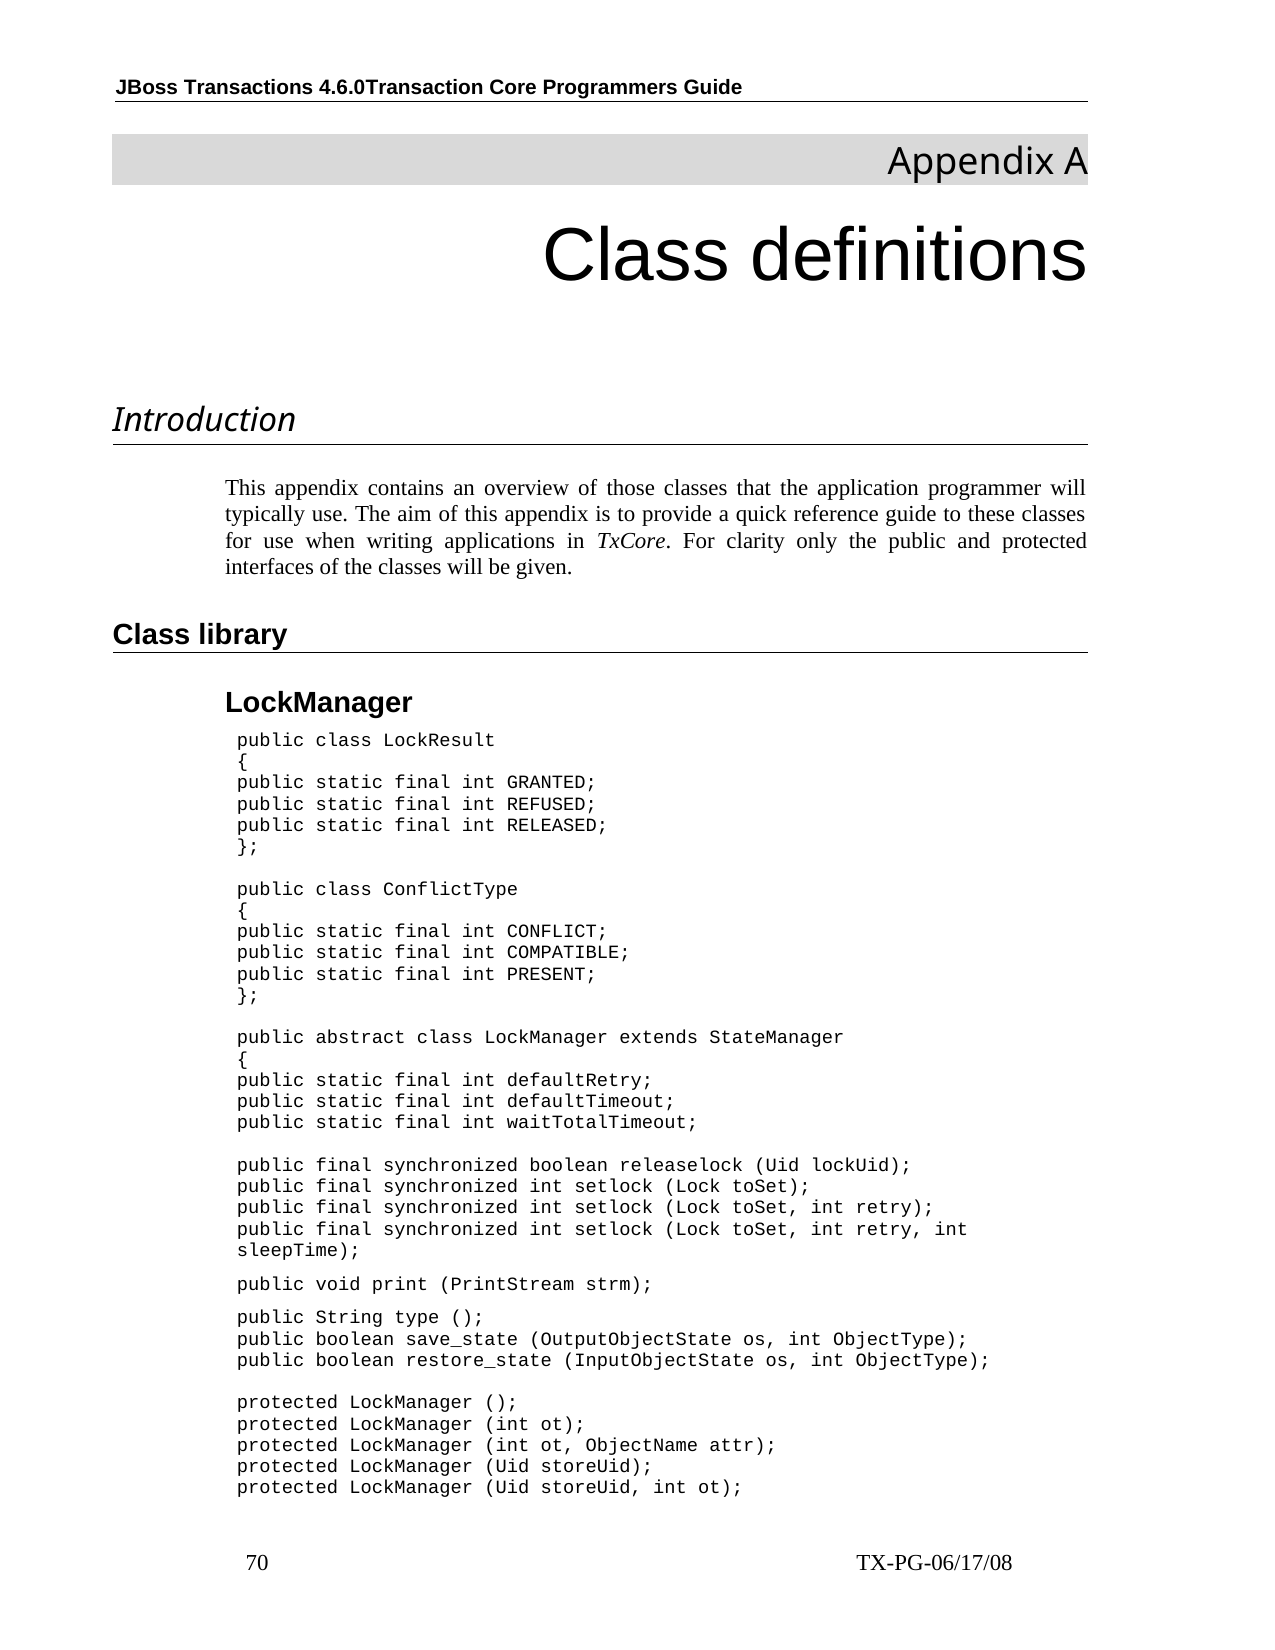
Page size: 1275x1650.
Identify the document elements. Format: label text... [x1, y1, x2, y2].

text public class LockResult { public static final int GRANTED; public static final int REFUSED; public static final int RELEASED; }; public class ConflictType { public static final int CONFLICT; public static final int COMPATIBLE; public static final int PRESENT; }; public abstract class LockManager extends StateManager { public static final int defaultRetry; public static final int defaultTimeout; public static final int waitTotalTimeout; public final synchronized boolean releaselock (Uid lockUid); public final synchronized int setlock (Lock toSet); public final synchronized int setlock (Lock toSet, int retry); public final synchronized int setlock (Lock toSet, int retry, int sleepTime); [237, 731, 1088, 1262]
text This appendix contains an overview of those classes that the application programmer will typically use. The aim of this appendix is to provide a quick reference guide to these classes for use when writing applications in TxCore. For clarity only the public and protected interfaces of the classes will be given. [225, 474, 1088, 579]
title Class definitions [228, 210, 1088, 296]
subtitle LockManager [225, 685, 1088, 718]
text public void print (PrintStream strm); [237, 1274, 1088, 1296]
subtitle Class library [112, 617, 1088, 653]
text Introduction [112, 396, 1088, 445]
text public String type (); public boolean save_state (OutputObjectState os, int ObjectType); public boolean restore_state (InputObjectState os, int ObjectType); protected LockManager (); protected LockManager (int ot); protected LockManager (int ot, ObjectName attr); protected LockManager (Uid storeUid); protected LockManager (Uid storeUid, int ot); [237, 1308, 1088, 1499]
